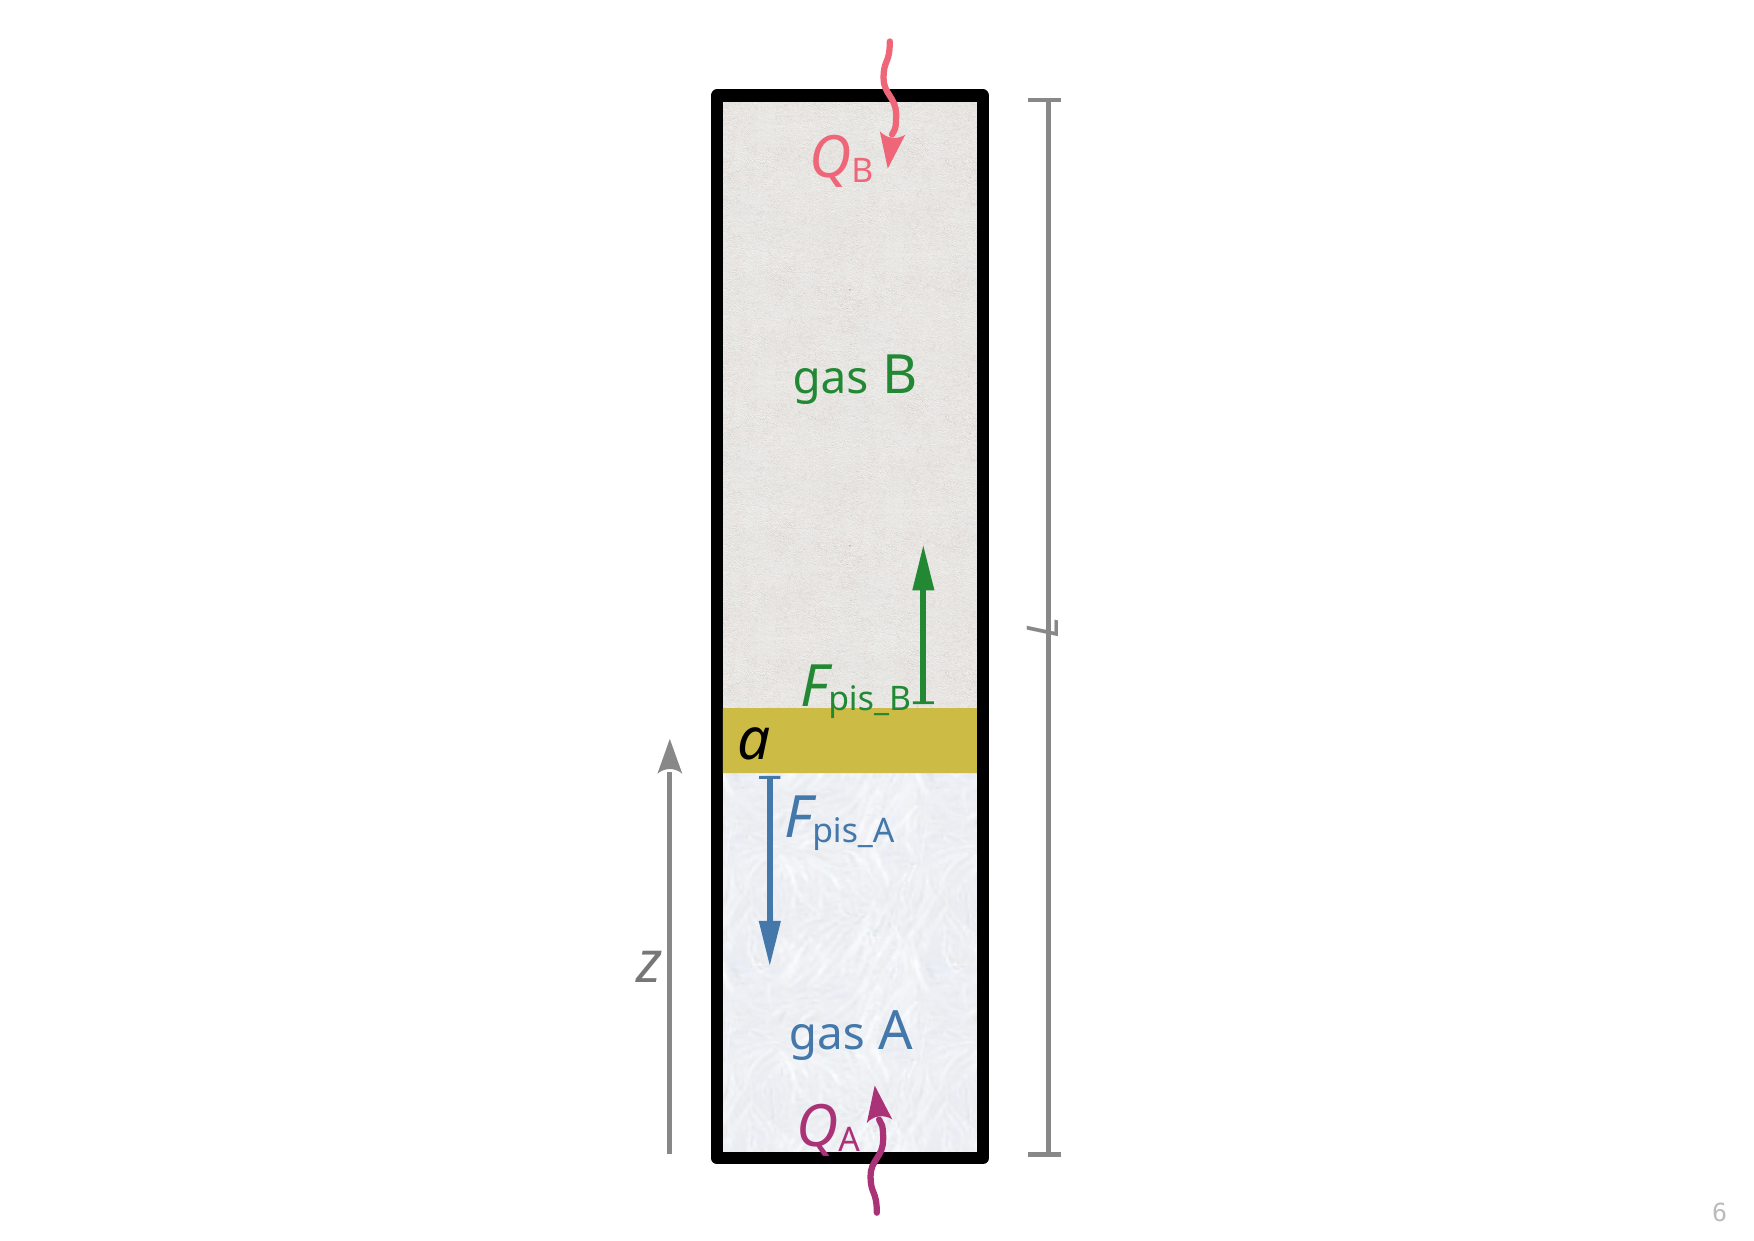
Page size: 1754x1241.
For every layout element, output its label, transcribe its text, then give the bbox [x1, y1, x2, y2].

text_box z [672, 912, 678, 986]
text_box QB [794, 107, 890, 182]
text_box Fpis_B [785, 636, 930, 710]
text_box a [723, 689, 779, 763]
text_box Fpis_A [769, 768, 920, 842]
text_box z [622, 912, 667, 986]
text_box gas A [774, 983, 926, 1057]
text_box [717, 95, 983, 1159]
text_box QA [781, 1077, 883, 1151]
text_box gas B [777, 328, 923, 402]
